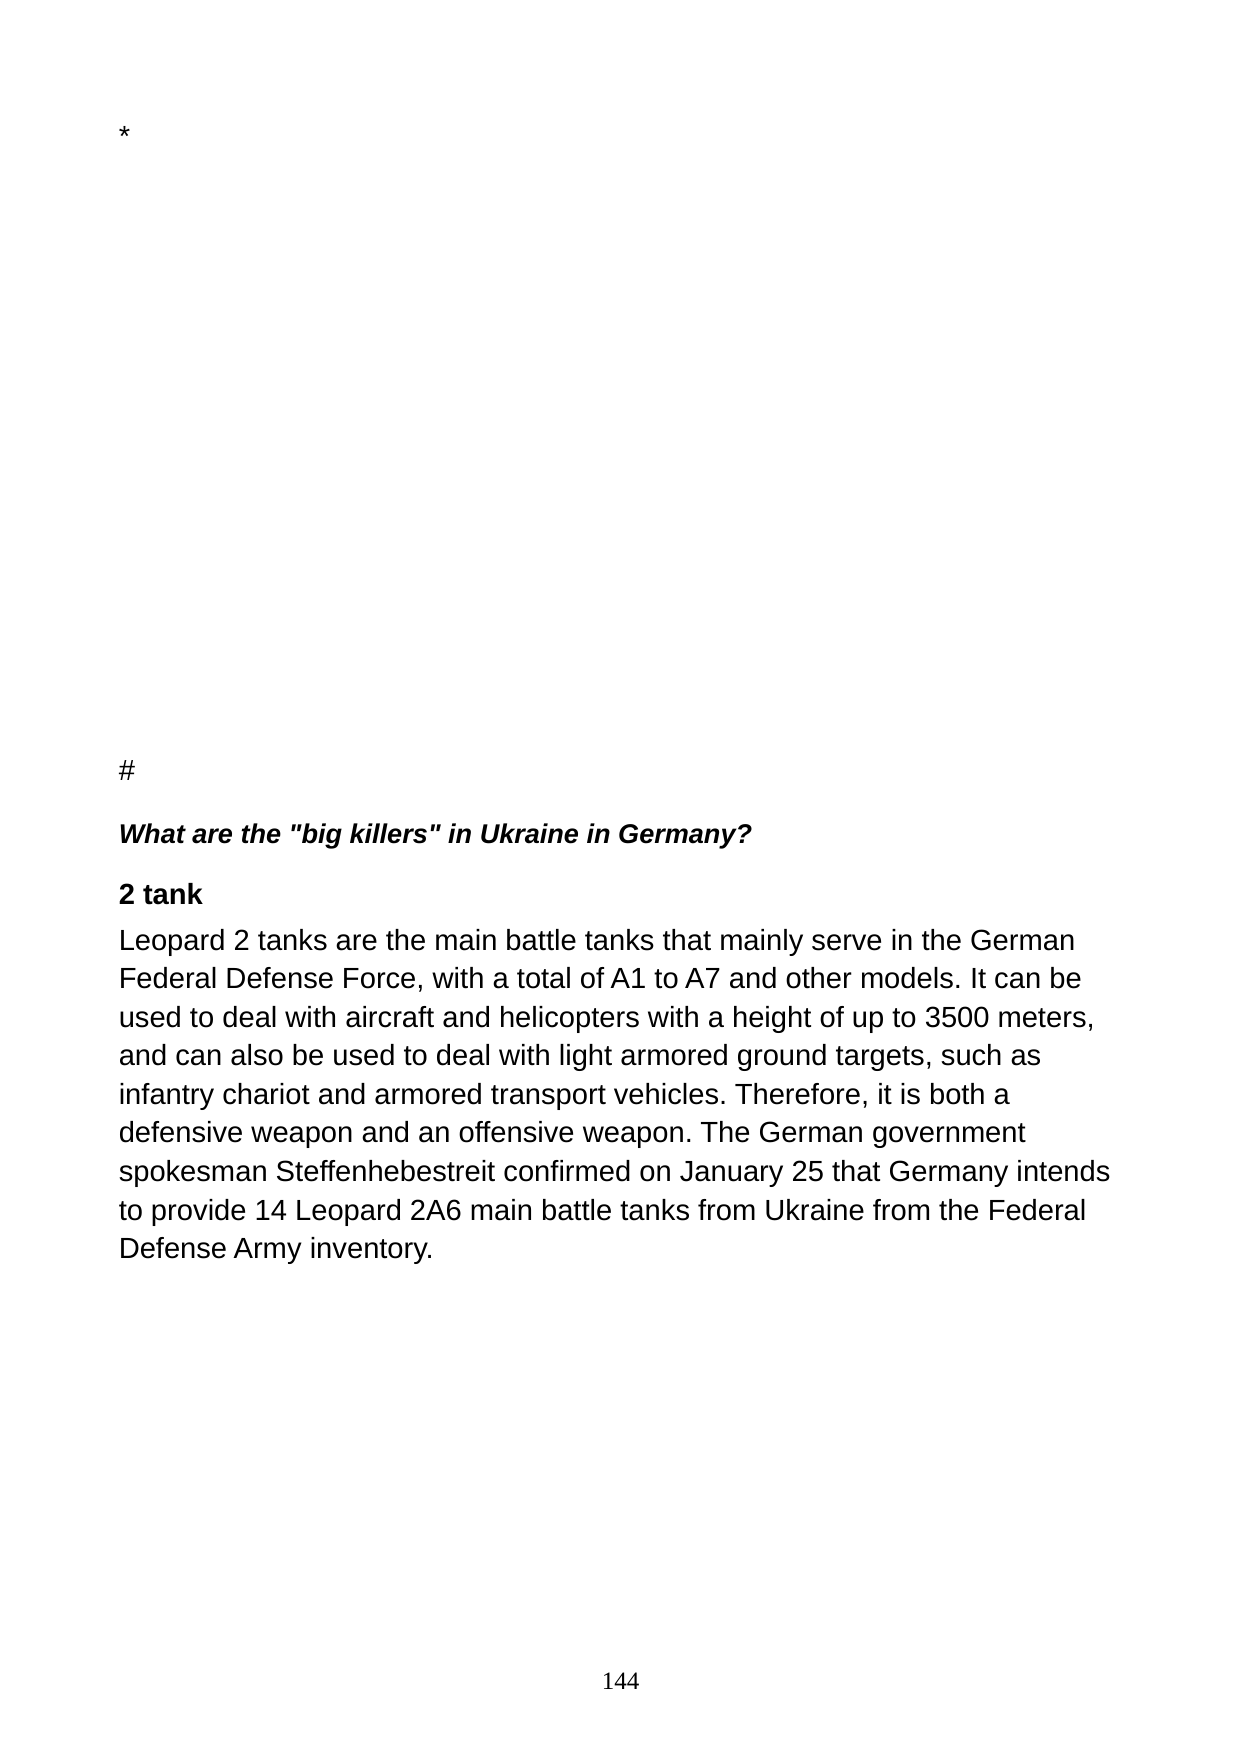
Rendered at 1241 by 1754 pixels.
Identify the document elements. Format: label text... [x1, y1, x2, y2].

text Leopard 2 tanks are the main battle tanks that mainly serve in the German Federal Defense Force, with a total of A1 to A7 and other models. It can be used to deal with aircraft and helicopters with a height of up to 3500 meters, and can also be used to deal with light armored ground targets, such as infantry chariot and armored transport vehicles. Therefore, it is both a defensive weapon and an offensive weapon. The German government spokesman Steffenhebestreit confirmed on January 25 that Germany intends to provide 14 Leopard 2A6 main battle tanks from Ukraine from the Federal Defense Army inventory. [118, 923, 1122, 1264]
subtitle 2 tank [118, 877, 1122, 910]
text * # [118, 118, 1122, 786]
subtitle What are the "big killers" in Ukraine in Germany? [118, 818, 1122, 849]
